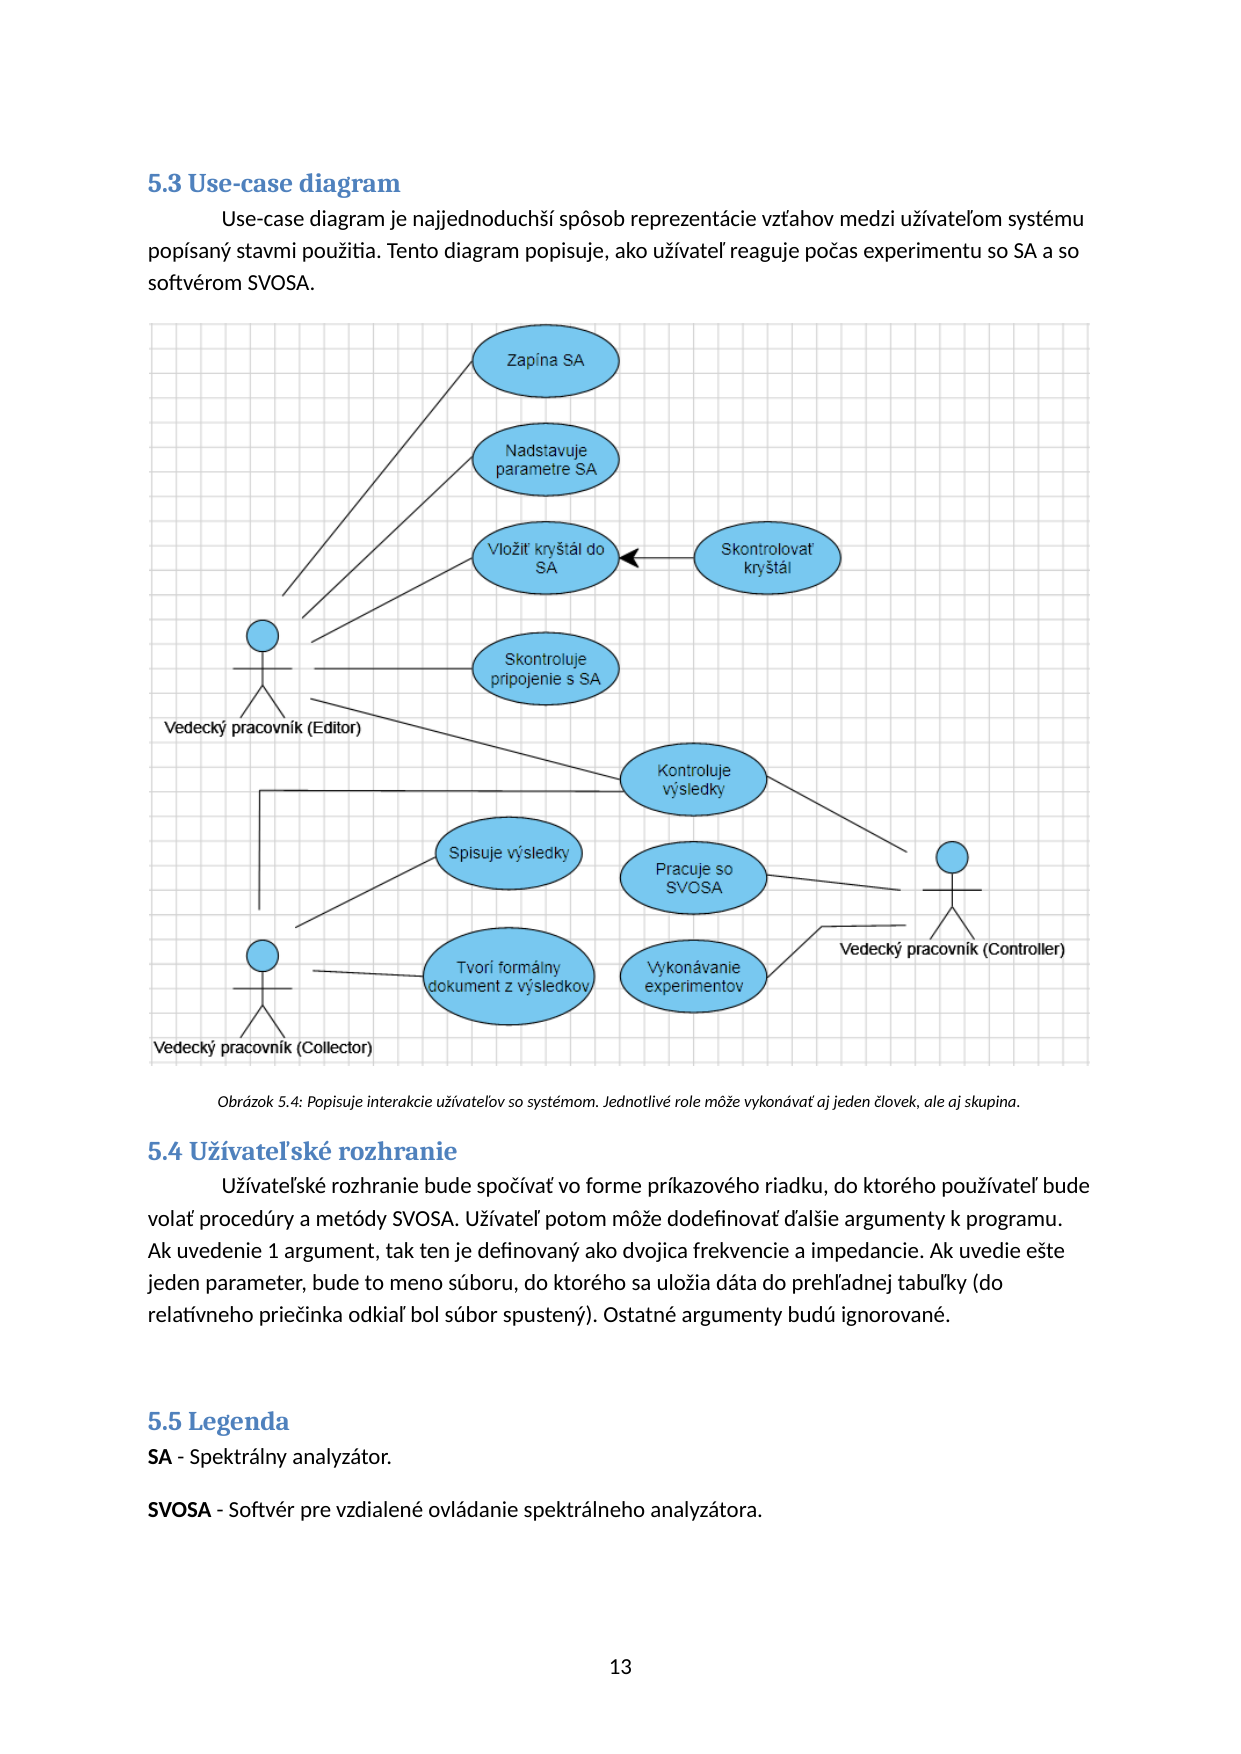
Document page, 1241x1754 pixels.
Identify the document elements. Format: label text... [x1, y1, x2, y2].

picture [149, 323, 1090, 1066]
subtitle 5.3 Use-case diagram [148, 168, 1093, 199]
subtitle 5.5 Legenda [148, 1406, 1093, 1438]
text SA - Spektrálny analyzátor. [148, 1442, 1093, 1470]
subtitle 5.4 Užívateľské rozhranie [148, 1136, 1093, 1167]
text Užívateľské rozhranie bude spočívať vo forme príkazového riadku, do ktorého používateľ bude volať procedúry a metódy SVOSA. Užívateľ potom môže dodefinovať ďalšie argumenty k programu. Ak uvedenie 1 argument, tak ten je definovaný ako dvojica frekvencie a impedancie. Ak uvedie ešte jeden parameter, bude to meno súboru, do ktorého sa uložia dáta do prehľadnej tabuľky (do relatívneho priečinka odkiaľ bol súbor spustený). Ostatné argumenty budú ignorované. [148, 1172, 1093, 1328]
text Obrázok 5.4: Popisuje interakcie užívateľov so systémom. Jednotlivé role môže vykonávať aj jeden človek, ale aj skupina. [148, 1092, 1093, 1112]
text Use-case diagram je najjednoduchší spôsob reprezentácie vzťahov medzi užívateľom systému popísaný stavmi použitia. Tento diagram popisuje, ako užívateľ reaguje počas experimentu so SA a so softvérom SVOSA. [148, 204, 1093, 297]
text SVOSA - Softvér pre vzdialené ovládanie spektrálneho analyzátora. [148, 1495, 1093, 1523]
